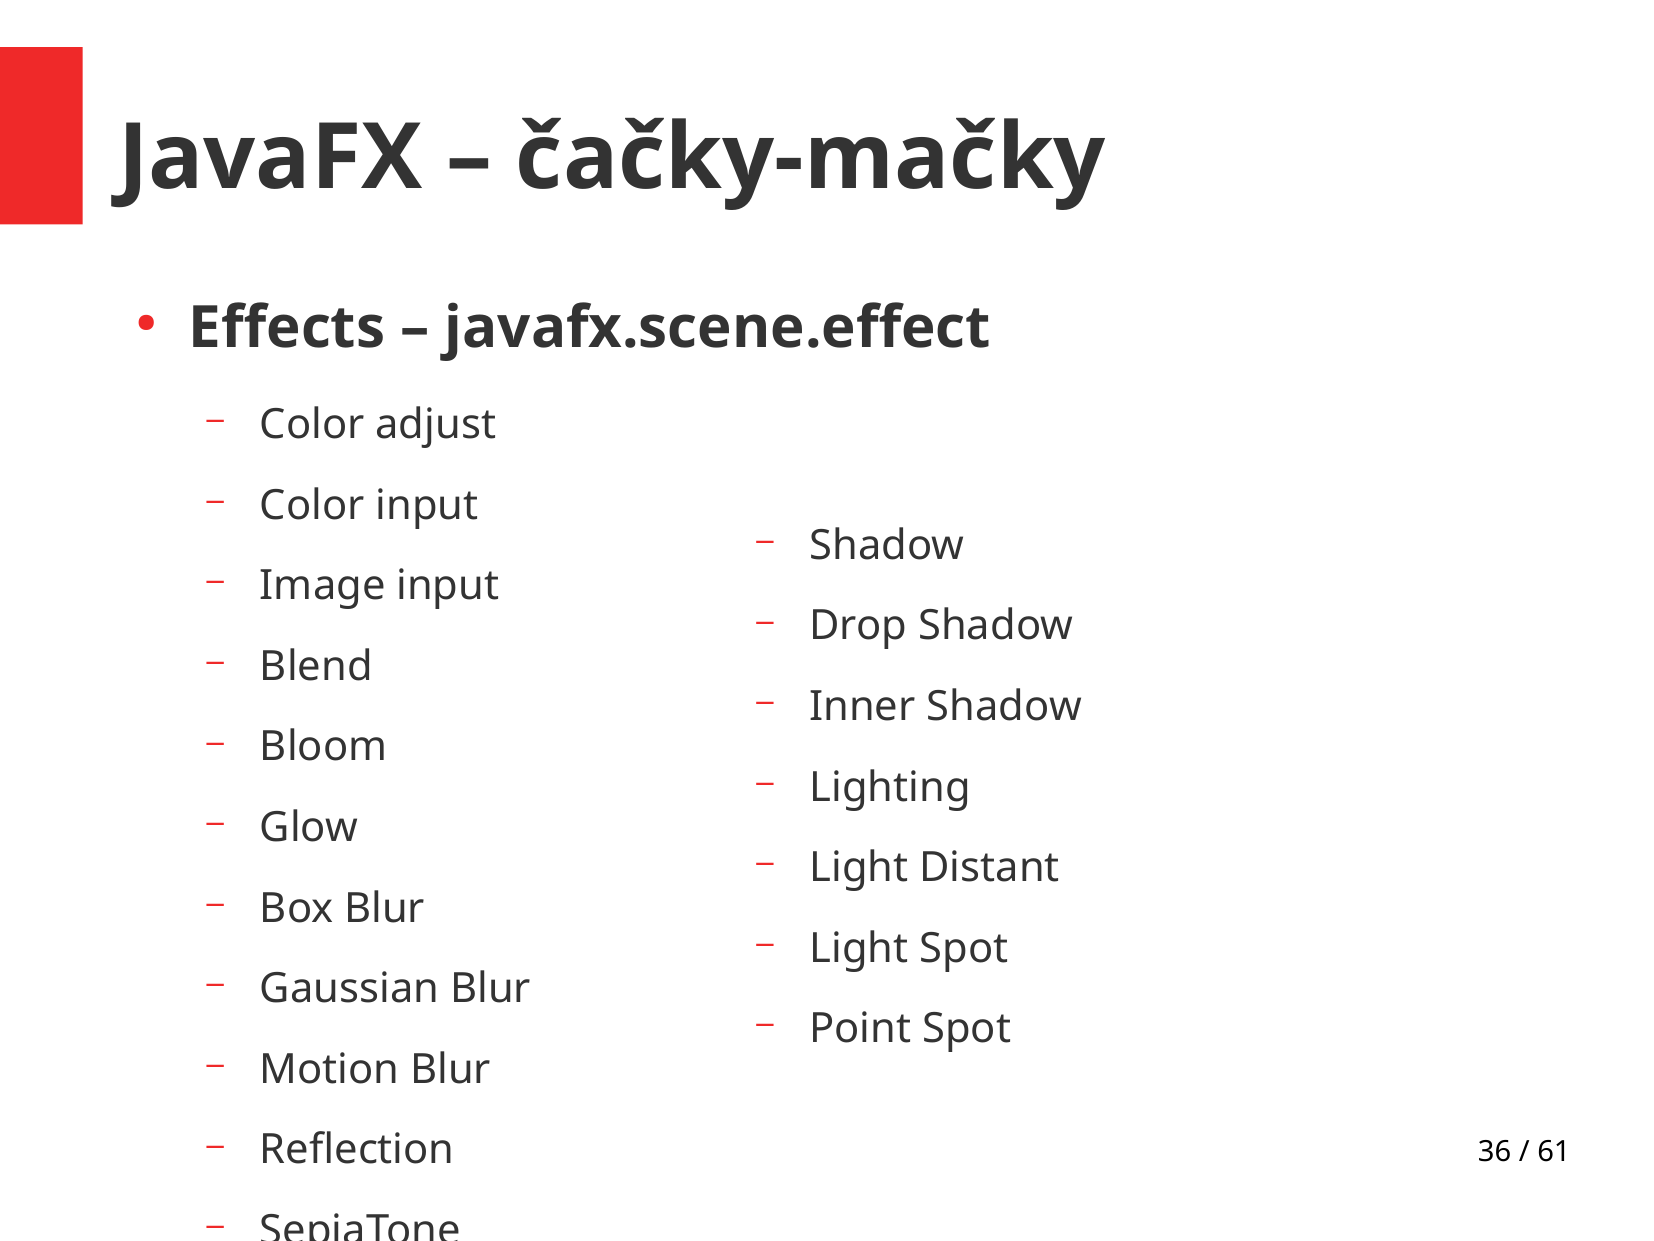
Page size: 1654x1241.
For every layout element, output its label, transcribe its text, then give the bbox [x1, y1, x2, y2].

list Shadow Drop Shadow Inner Shadow Lighting Light Distant Light Spot Point Spot [667, 405, 1654, 1126]
title JavaFX – čačky-mačky [118, 49, 1571, 257]
list Effects – javafx.scene.effect Color adjust Color input Image input Blend Bloom Glow Box Blur Gaussian Blur Motion Blur Reflection SepiaTone [118, 285, 1536, 1005]
